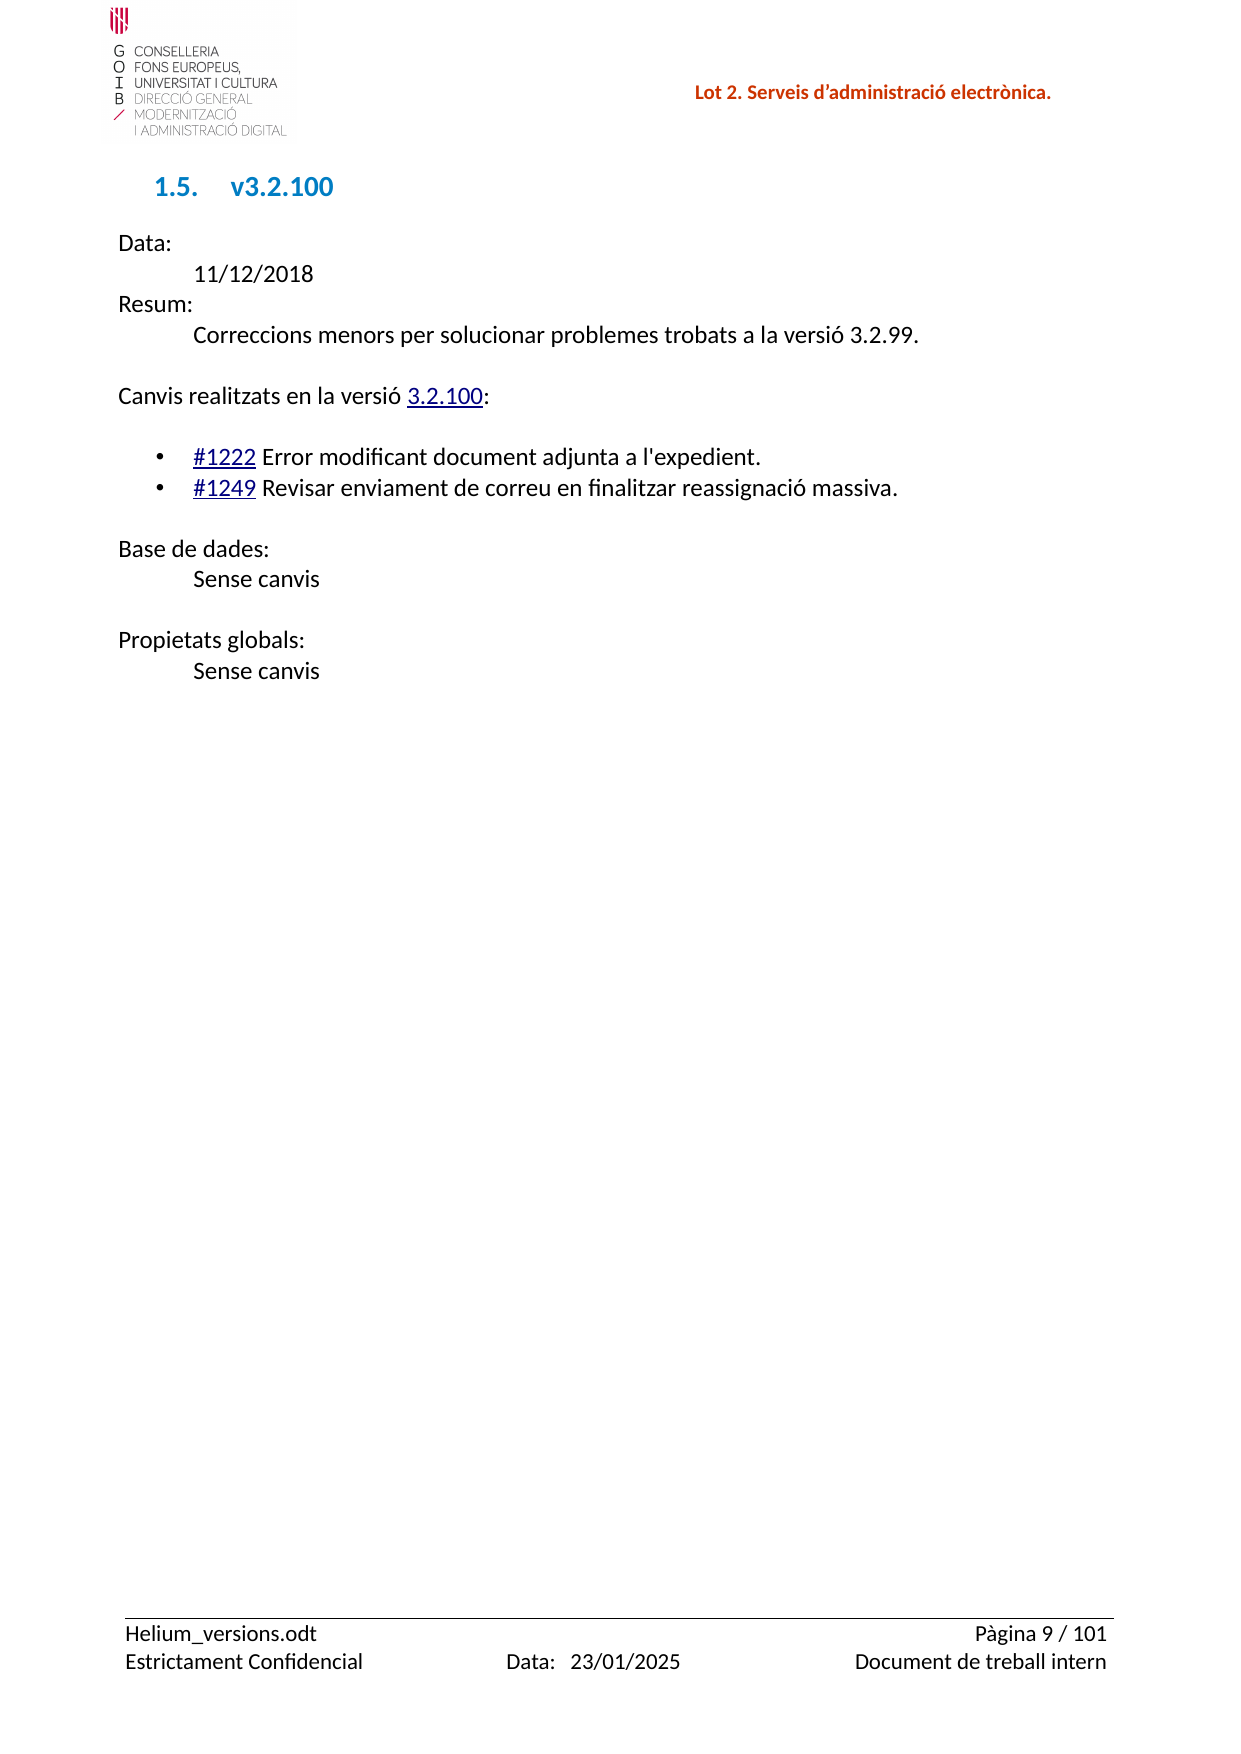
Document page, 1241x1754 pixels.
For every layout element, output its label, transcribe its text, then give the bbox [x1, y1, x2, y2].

text Sense canvis [118, 655, 1122, 685]
text Sense canvis [118, 563, 1122, 594]
text Canvis realitzats en la versió 3.2.100: [118, 380, 1122, 411]
list #1249 Revisar enviament de correu en finalitzar reassignació massiva. [156, 472, 1122, 502]
text Correccions menors per solucionar problemes trobats a la versió 3.2.99. [118, 319, 1122, 350]
list #1222 Error modificant document adjunta a l'expedient. [156, 441, 1122, 472]
text 11/12/2018 [118, 258, 1122, 289]
subtitle v3.2.100 [153, 168, 1122, 204]
text Propietats globals: [118, 624, 1122, 655]
text Data: [118, 228, 1122, 258]
text Resum: [118, 289, 1122, 319]
picture [100, 0, 297, 144]
text Base de dades: [118, 533, 1122, 563]
